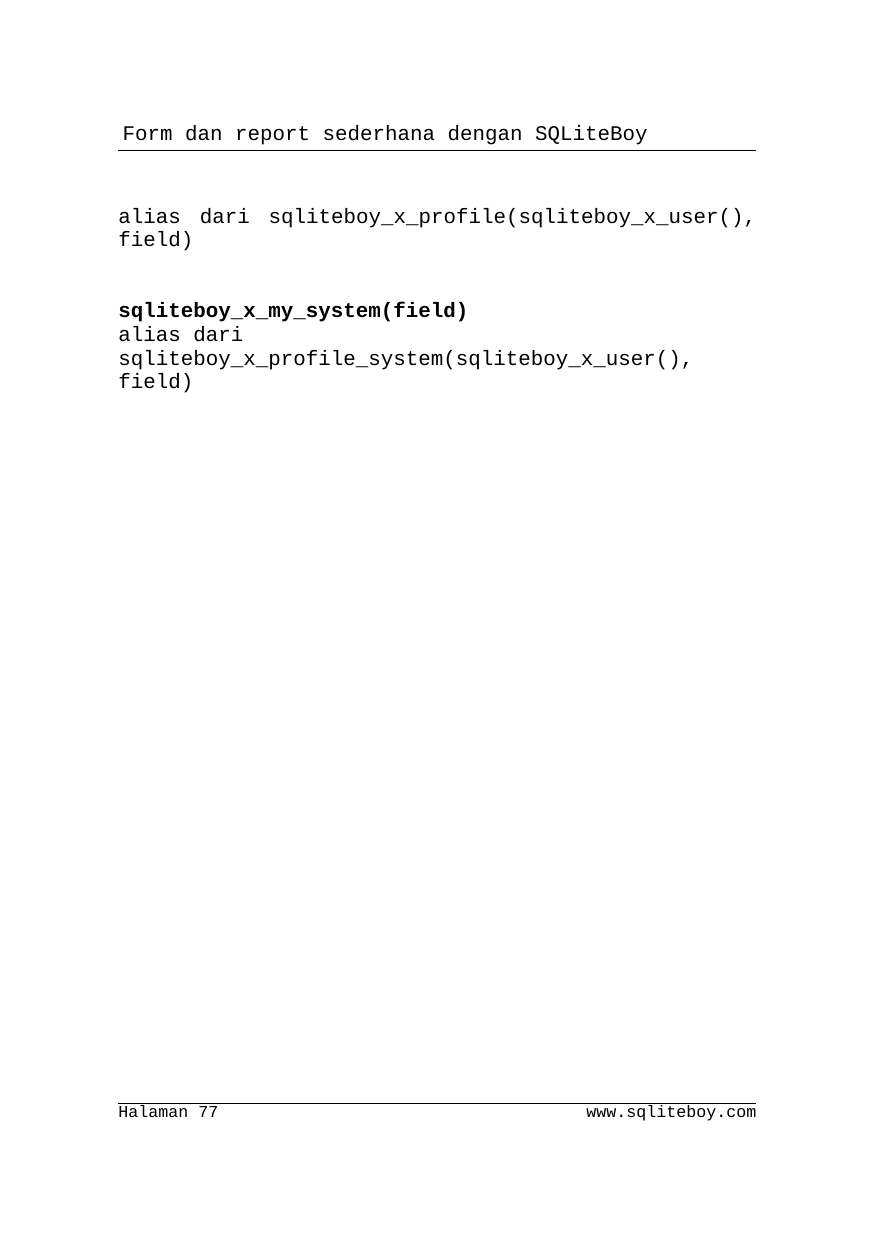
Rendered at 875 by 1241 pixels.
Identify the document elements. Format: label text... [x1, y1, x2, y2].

text alias dari sqliteboy_x_profile_system(sqliteboy_x_user(), field) [118, 324, 756, 395]
text sqliteboy_x_my_system(field) [118, 300, 756, 324]
text alias dari sqliteboy_x_profile(sqliteboy_x_user(), field) [118, 206, 756, 253]
